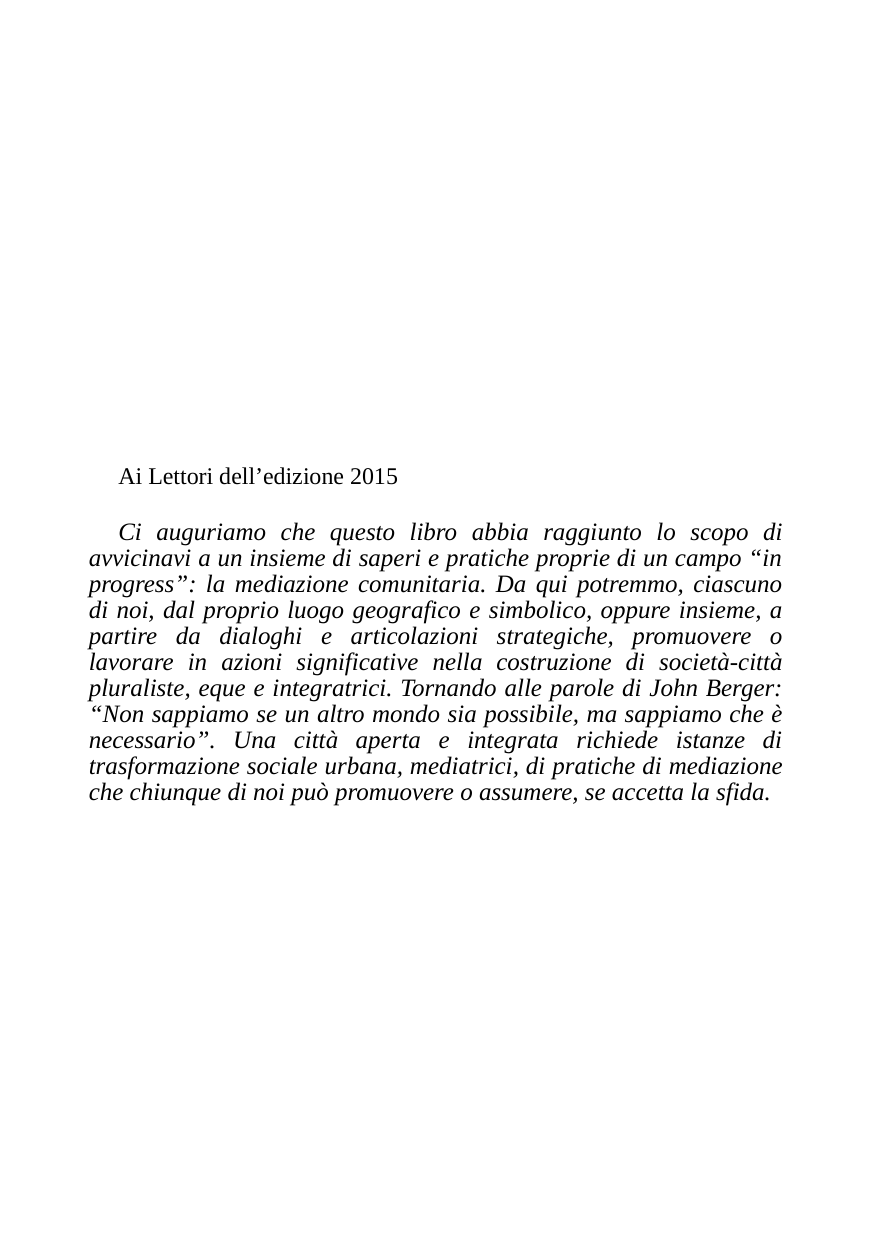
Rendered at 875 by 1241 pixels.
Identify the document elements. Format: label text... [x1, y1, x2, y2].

text Ai Lettori dell’edizione 2015 [88, 462, 786, 490]
text Ci auguriamo che questo libro abbia raggiunto lo scopo di avvicinavi a un insieme di saperi e pratiche proprie di un campo “in progress”: la mediazione comunitaria. Da qui potremmo, ciascuno di noi, dal proprio luogo geografico e simbolico, oppure insieme, a partire da dialoghi e articolazioni strategiche, promuovere o lavorare in azioni significative nella costruzione di società-città pluraliste, eque e integratrici. Tornando alle parole di John Berger: “Non sappiamo se un altro mondo sia possibile, ma sappiamo che è necessario”. Una città aperta e integrata richiede istanze di trasformazione sociale urbana, mediatrici, di pratiche di mediazione che chiunque di noi può promuovere o assumere, se accetta la sfida. [88, 517, 786, 806]
